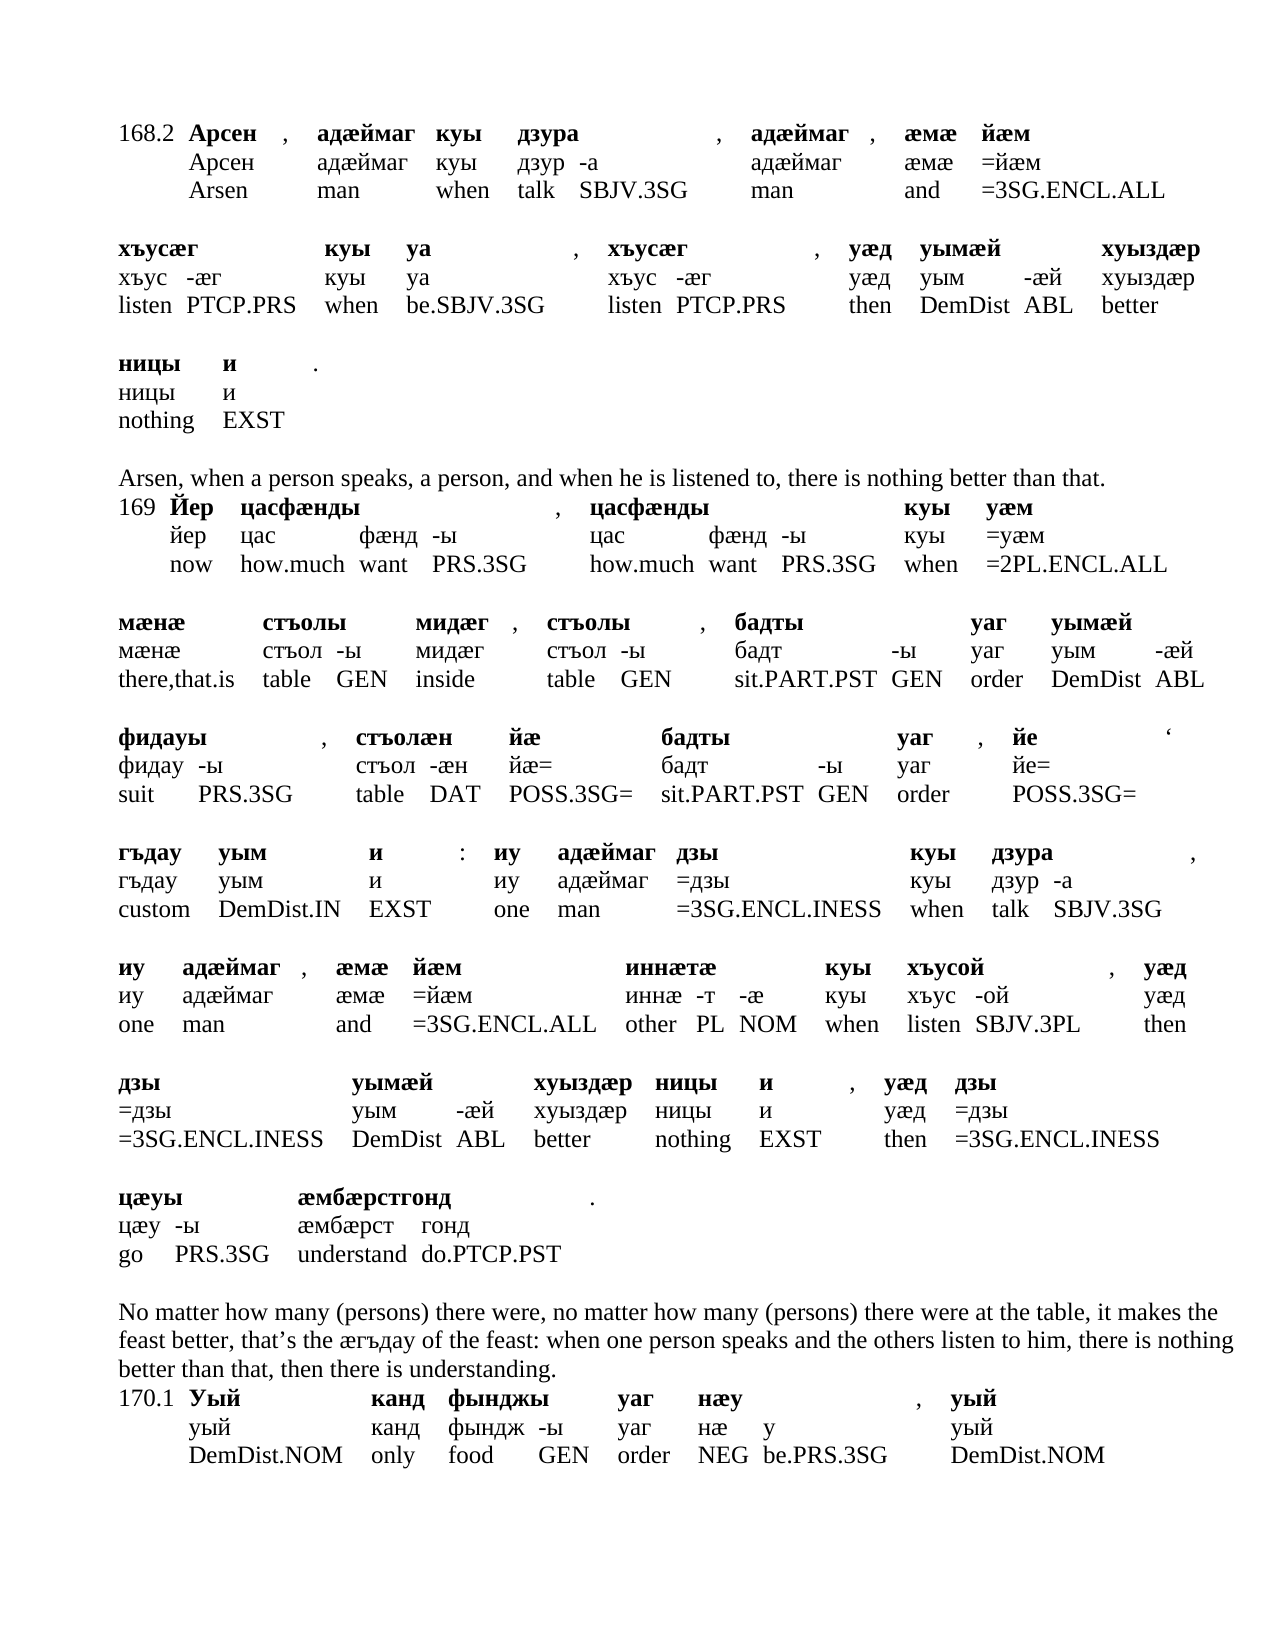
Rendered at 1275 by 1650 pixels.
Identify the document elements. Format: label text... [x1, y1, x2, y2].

text listen [907, 1009, 961, 1038]
text food [448, 1441, 524, 1469]
text PRS.3SG [781, 549, 876, 578]
text уаг [970, 636, 1023, 664]
text хуыздæр [1101, 262, 1195, 291]
text куы [436, 147, 490, 176]
text фæнд [708, 521, 767, 549]
text -ы [891, 636, 943, 664]
text =дзы [676, 866, 882, 894]
text =2PL.ENCL.ALL [986, 549, 1168, 578]
text ABL [1024, 291, 1074, 319]
text хъусæг [608, 233, 800, 262]
text мидæг [415, 607, 498, 636]
text æмбæрст [297, 1211, 407, 1239]
text куы [436, 118, 504, 147]
text хуыздæр [533, 1067, 641, 1096]
text =3SG.ENCL.INESS [118, 1124, 324, 1153]
text хъусæг [118, 233, 311, 262]
text канд [371, 1383, 434, 1412]
text , [555, 492, 576, 521]
text стъолы [547, 607, 686, 636]
text уæд [884, 1096, 927, 1124]
text -ы [818, 751, 869, 779]
text уымæй [919, 233, 1088, 262]
text do.PTCP.PST [421, 1239, 561, 1268]
text нæу [698, 1383, 902, 1412]
text sit.PART.PST [661, 779, 804, 808]
text йæм [981, 118, 1180, 147]
text стъол [356, 751, 416, 779]
text ницы [655, 1096, 731, 1124]
text и [369, 837, 445, 866]
text и [369, 866, 431, 894]
text and [904, 176, 953, 204]
text when [436, 176, 490, 204]
text EXST [369, 894, 431, 923]
text , [1109, 952, 1130, 981]
text DemDist [352, 1124, 442, 1153]
text man [317, 176, 408, 204]
text дзура [517, 118, 702, 147]
text , [916, 1383, 937, 1412]
text куы [324, 262, 379, 291]
text PRS.3SG [432, 549, 527, 578]
text DemDist.NOM [188, 1441, 343, 1469]
text адæймаг [182, 981, 273, 1009]
text SBJV.3SG [579, 176, 688, 204]
text Арсен [188, 118, 268, 147]
text гъдау [118, 837, 204, 866]
text уымæй [352, 1067, 520, 1096]
text æмæ [904, 118, 967, 147]
text talk [992, 894, 1039, 923]
text Arsen [188, 176, 254, 204]
text -ы [620, 636, 672, 664]
text DemDist.NOM [950, 1441, 1105, 1469]
text , [321, 722, 342, 751]
text -æ [739, 981, 797, 1009]
text there,that.is [118, 664, 235, 693]
text , [1190, 837, 1211, 866]
text -ы [432, 521, 527, 549]
text стъол [262, 636, 322, 664]
text NEG [698, 1441, 749, 1469]
text , [301, 952, 322, 981]
text : [459, 837, 480, 866]
text =йæм [412, 981, 597, 1009]
text йæ [508, 722, 647, 751]
text listen [608, 291, 662, 319]
text æмæ [904, 147, 953, 176]
text , [716, 118, 737, 147]
text then [1143, 1009, 1187, 1038]
text order [970, 664, 1023, 693]
text -ой [975, 981, 1081, 1009]
text POSS.3SG= [508, 779, 633, 808]
text фидауы [118, 722, 307, 751]
text PRS.3SG [198, 779, 293, 808]
text order [897, 779, 950, 808]
text хъус [118, 262, 172, 291]
text иу [494, 866, 530, 894]
text уаг [897, 722, 963, 751]
text дзур [992, 866, 1039, 894]
text бадты [734, 607, 957, 636]
text man [557, 894, 649, 923]
text мидæг [415, 636, 484, 664]
text уæд [1143, 981, 1187, 1009]
text 169 [118, 492, 156, 521]
text better [533, 1124, 627, 1153]
text хуыздæр [1101, 233, 1209, 262]
text иннæ [625, 981, 682, 1009]
text PTCP.PRS [676, 291, 786, 319]
text =дзы [118, 1096, 324, 1124]
text want [708, 549, 767, 578]
text Йер [169, 492, 226, 521]
text when [324, 291, 379, 319]
text , [573, 233, 594, 262]
text -а [1053, 866, 1162, 894]
text дзы [676, 837, 896, 866]
text дзур [517, 147, 565, 176]
text GEN [620, 664, 672, 693]
text =3SG.ENCL.ALL [412, 1009, 597, 1038]
text when [910, 894, 964, 923]
text now [169, 549, 213, 578]
text уым [1051, 636, 1141, 664]
text у [763, 1412, 888, 1441]
text ABL [1155, 664, 1205, 693]
text =3SG.ENCL.ALL [981, 176, 1166, 204]
text , [814, 233, 835, 262]
text -æг [676, 262, 786, 291]
text фидау [118, 751, 184, 779]
text when [825, 1009, 879, 1038]
text suit [118, 779, 184, 808]
text уым [919, 262, 1010, 291]
text йæ= [508, 751, 633, 779]
text æмæ [336, 952, 399, 981]
text уаг [897, 751, 950, 779]
text -а [579, 147, 688, 176]
text фынджы [448, 1383, 603, 1412]
text PTCP.PRS [186, 291, 297, 319]
text цасфæнды [589, 492, 890, 521]
text фындж [448, 1412, 524, 1441]
text -æй [1155, 636, 1205, 664]
text sit.PART.PST [734, 664, 877, 693]
text custom [118, 894, 190, 923]
text уæд [849, 262, 892, 291]
text =3SG.ENCL.INESS [676, 894, 882, 923]
text адæймаг [751, 147, 842, 176]
text цасфæнды [240, 492, 541, 521]
text -æй [456, 1096, 506, 1124]
text куы [324, 233, 392, 262]
text уæм [986, 492, 1182, 521]
text дзура [992, 837, 1176, 866]
text бадты [661, 722, 883, 751]
text , [849, 1067, 870, 1096]
text ницы [655, 1067, 745, 1096]
text -æн [429, 751, 481, 779]
text цас [240, 521, 345, 549]
text уый [950, 1412, 1105, 1441]
text only [371, 1441, 420, 1469]
text адæймаг [182, 952, 287, 981]
text -ы [538, 1412, 589, 1441]
text NOM [739, 1009, 797, 1038]
text go [118, 1239, 161, 1268]
text -ы [198, 751, 293, 779]
text уаг [970, 607, 1037, 636]
text , [869, 118, 890, 147]
text уаг [617, 1383, 684, 1412]
text и [222, 348, 299, 377]
text inside [415, 664, 484, 693]
text then [849, 291, 892, 319]
text уæд [849, 233, 906, 262]
text SBJV.3SG [1053, 894, 1162, 923]
text be.SBJV.3SG [406, 291, 545, 319]
text EXST [759, 1124, 821, 1153]
text йер [169, 521, 213, 549]
text хъус [608, 262, 662, 291]
text иннæтæ [625, 952, 811, 981]
text уым [352, 1096, 442, 1124]
text цæу [118, 1211, 161, 1239]
text уым [218, 837, 355, 866]
text nothing [118, 406, 194, 434]
text want [359, 549, 418, 578]
text man [751, 176, 842, 204]
text DemDist.IN [218, 894, 341, 923]
text =дзы [954, 1096, 1161, 1124]
text йе [1012, 722, 1151, 751]
text куы [825, 952, 893, 981]
text гъдау [118, 866, 190, 894]
text стъолы [262, 607, 402, 636]
text better [1101, 291, 1195, 319]
text -т [696, 981, 725, 1009]
text GEN [891, 664, 943, 693]
text No matter how many (persons) there were, no matter how many (persons) there were at the table, it makes the feast better, that’s the æгъдау of the feast: when one person speaks and the others listen to him, there is nothing better than that, then there is understanding. [118, 1297, 1249, 1383]
text PRS.3SG [174, 1239, 270, 1268]
text куы [910, 837, 978, 866]
text мæнæ [118, 636, 235, 664]
text how.much [240, 549, 345, 578]
text ницы [118, 377, 194, 406]
text Arsen, when a person speaks, a person, and when he is listened to, there is nothing better than that. [118, 463, 1249, 492]
text мæнæ [118, 607, 249, 636]
text хъусой [907, 952, 1095, 981]
text understand [297, 1239, 407, 1268]
text йе= [1012, 751, 1137, 779]
text table [356, 779, 416, 808]
text куы [904, 492, 972, 521]
text цас [589, 521, 694, 549]
text Уый [188, 1383, 357, 1412]
text 170.1 [118, 1383, 174, 1412]
text listen [118, 291, 172, 319]
text man [182, 1009, 273, 1038]
text иу [494, 837, 544, 866]
text æмбæрстгонд [297, 1182, 575, 1211]
text , [512, 607, 533, 636]
text куы [910, 866, 964, 894]
text -ы [336, 636, 388, 664]
text EXST [222, 406, 285, 434]
text и [759, 1067, 835, 1096]
text уый [188, 1412, 343, 1441]
text order [617, 1441, 670, 1469]
text . [589, 1182, 610, 1211]
text then [884, 1124, 927, 1153]
text канд [371, 1412, 420, 1441]
text нæ [698, 1412, 749, 1441]
text GEN [538, 1441, 589, 1469]
text куы [904, 521, 958, 549]
text иу [118, 952, 168, 981]
text GEN [818, 779, 869, 808]
text уа [406, 262, 545, 291]
text -ы [174, 1211, 270, 1239]
text ABL [456, 1124, 506, 1153]
text и [222, 377, 285, 406]
text ‘ [1164, 722, 1185, 751]
text стъол [547, 636, 607, 664]
text table [262, 664, 322, 693]
text адæймаг [751, 118, 856, 147]
text уым [218, 866, 341, 894]
text when [904, 549, 958, 578]
text иу [118, 981, 154, 1009]
text ницы [118, 348, 208, 377]
text talk [517, 176, 565, 204]
text уаг [617, 1412, 670, 1441]
text , [699, 607, 721, 636]
text 168.2 [118, 118, 174, 147]
text дзы [118, 1067, 338, 1096]
text куы [825, 981, 879, 1009]
text хуыздæр [533, 1096, 627, 1124]
text nothing [655, 1124, 731, 1153]
text цæуы [118, 1182, 284, 1211]
text Арсен [188, 147, 254, 176]
text , [282, 118, 303, 147]
text PL [696, 1009, 725, 1038]
text и [759, 1096, 821, 1124]
text POSS.3SG= [1012, 779, 1137, 808]
text =йæм [981, 147, 1166, 176]
text æмæ [336, 981, 385, 1009]
text other [625, 1009, 682, 1038]
text how.much [589, 549, 694, 578]
text уымæй [1051, 607, 1219, 636]
text =уæм [986, 521, 1168, 549]
text уый [950, 1383, 1119, 1412]
text GEN [336, 664, 388, 693]
text and [336, 1009, 385, 1038]
text one [494, 894, 530, 923]
text , [977, 722, 998, 751]
text уа [406, 233, 559, 262]
text -æй [1024, 262, 1074, 291]
text -ы [781, 521, 876, 549]
text бадт [661, 751, 804, 779]
text хъус [907, 981, 961, 1009]
text table [547, 664, 607, 693]
text гонд [421, 1211, 561, 1239]
text -æг [186, 262, 297, 291]
text уæд [884, 1067, 941, 1096]
text one [118, 1009, 154, 1038]
text адæймаг [317, 118, 422, 147]
text уæд [1143, 952, 1201, 981]
text йæм [412, 952, 611, 981]
text DemDist [919, 291, 1010, 319]
text =3SG.ENCL.INESS [954, 1124, 1161, 1153]
text бадт [734, 636, 877, 664]
text адæймаг [317, 147, 408, 176]
text фæнд [359, 521, 418, 549]
text стъолæн [356, 722, 495, 751]
text дзы [954, 1067, 1174, 1096]
text be.PRS.3SG [763, 1441, 888, 1469]
text DAT [429, 779, 481, 808]
text адæймаг [557, 866, 649, 894]
text адæймаг [557, 837, 662, 866]
text . [312, 348, 333, 377]
text SBJV.3PL [975, 1009, 1081, 1038]
text DemDist [1051, 664, 1141, 693]
